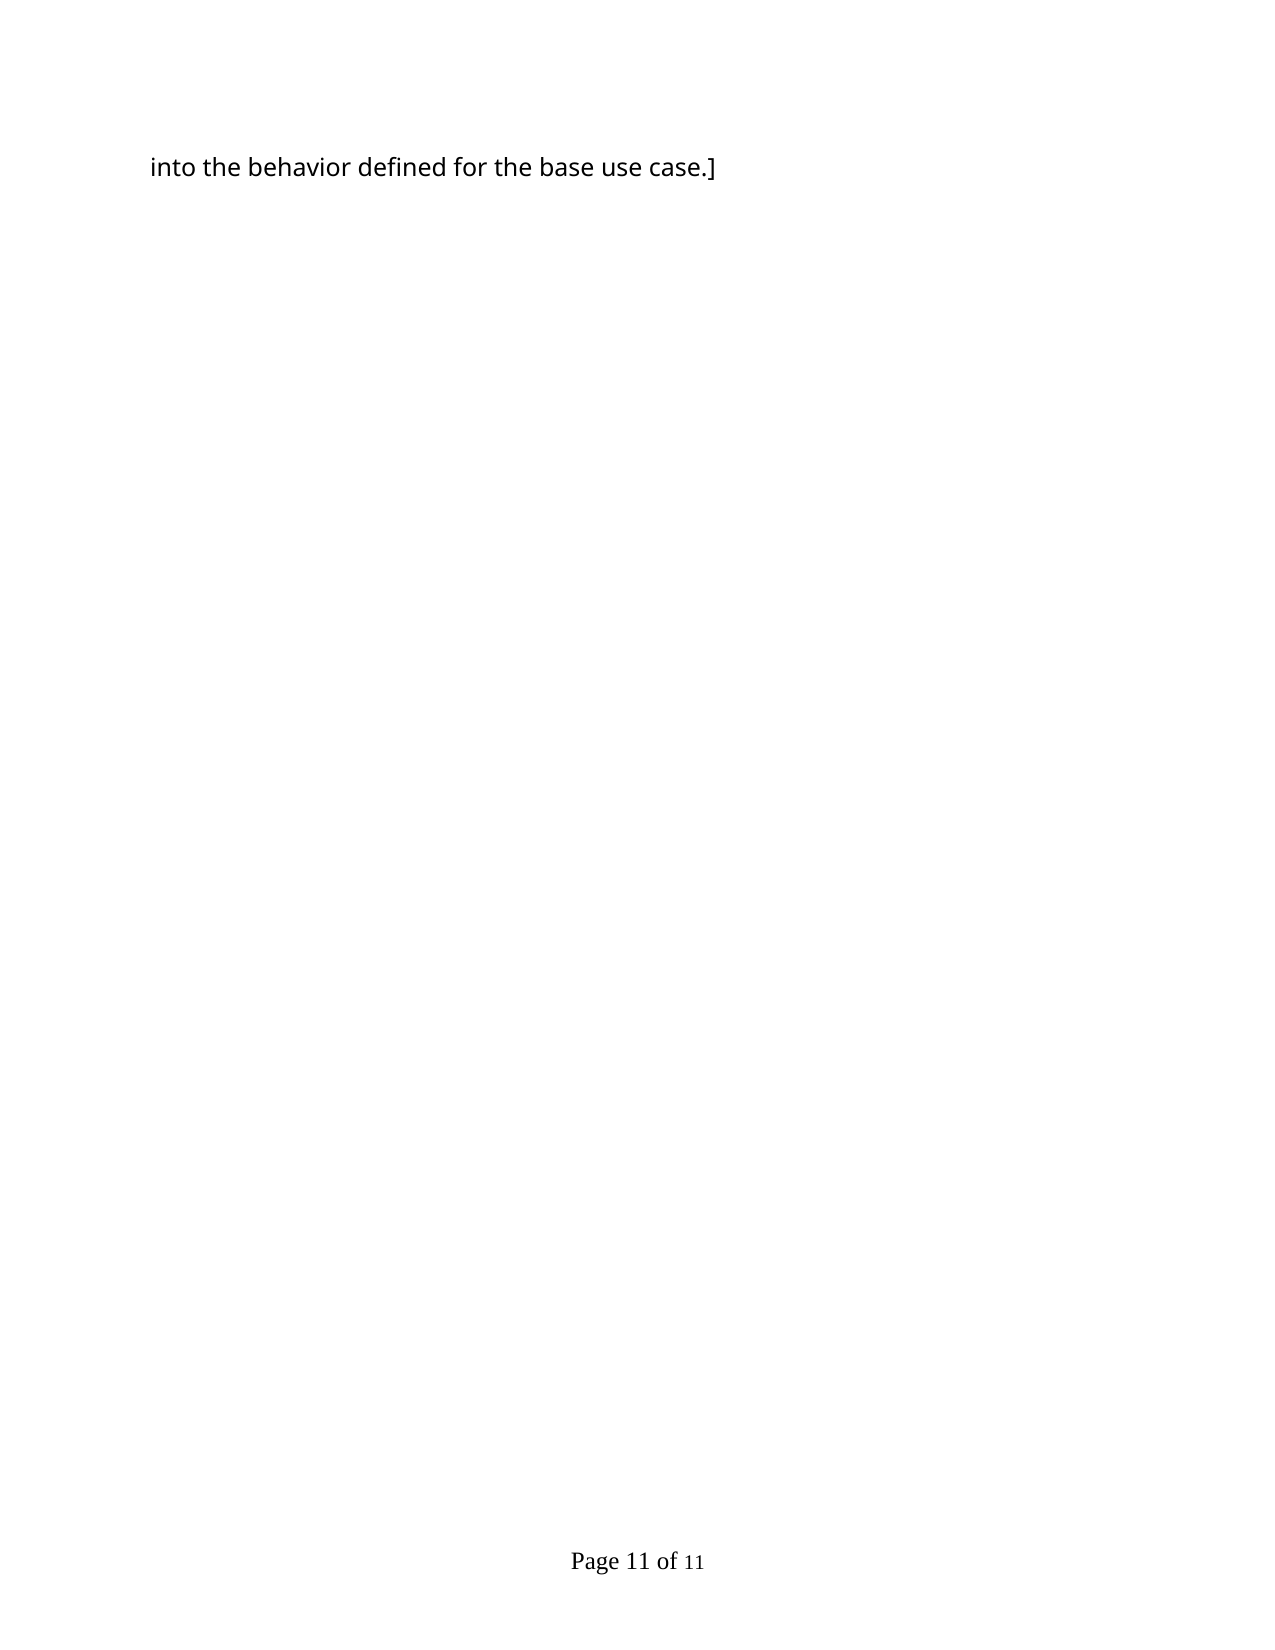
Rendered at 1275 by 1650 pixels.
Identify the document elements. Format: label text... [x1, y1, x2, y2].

text into the behavior defined for the base use case.] [150, 150, 1125, 184]
